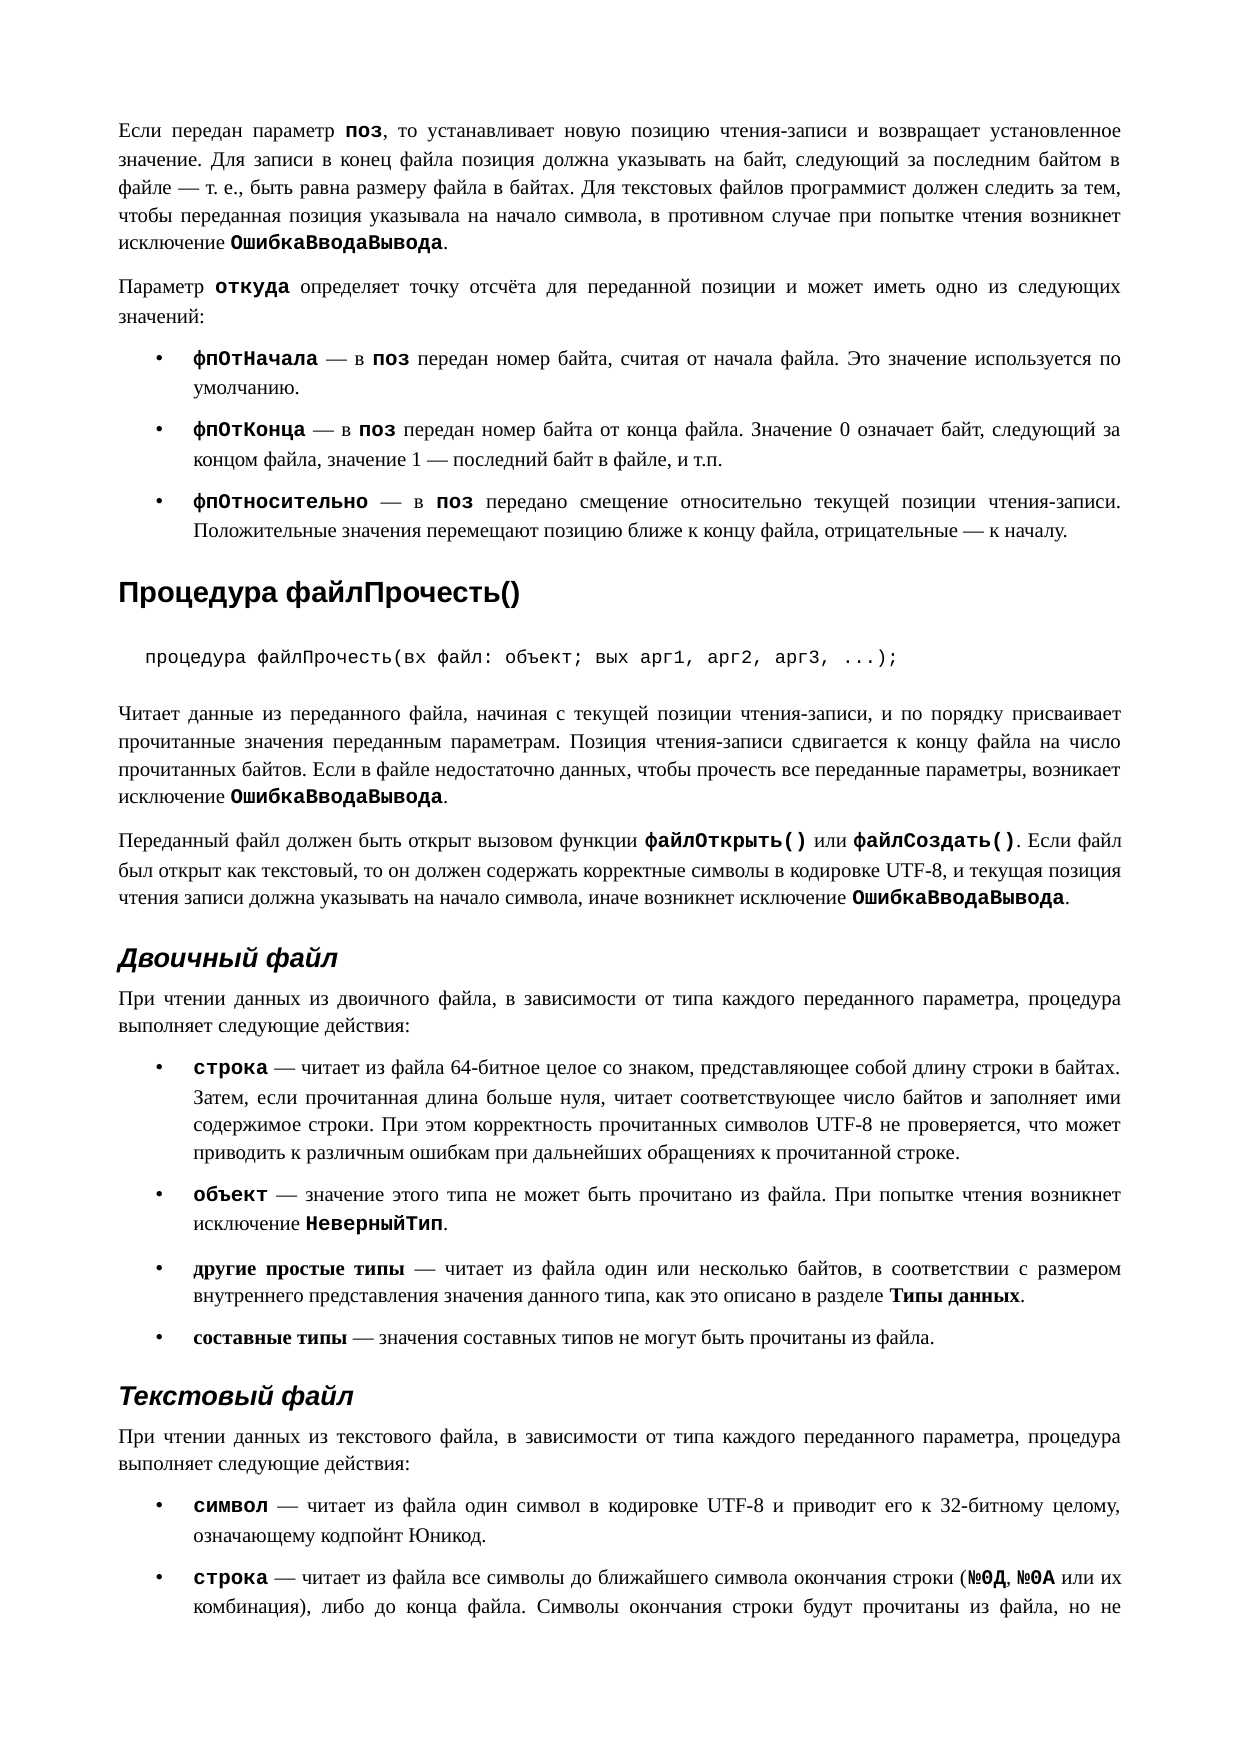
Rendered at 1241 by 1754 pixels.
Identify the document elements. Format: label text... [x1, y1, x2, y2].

list другие простые типы — читает из файла один или несколько байтов, в соответствии с размером внутреннего представления значения данного типа, как это описано в разделе Типы данных. [156, 1255, 1122, 1307]
subtitle Текстовый файл [118, 1380, 1122, 1411]
text Если передан параметр поз, то устанавливает новую позицию чтения-записи и возвращает установленное значение. Для записи в конец файла позиция должна указывать на байт, следующий за последним байтом в файле — т. е., быть равна размеру файла в байтах. Для текстовых файлов программист должен следить за тем, чтобы переданная позиция указывала на начало символа, в противном случае при попытке чтения возникнет исключение ОшибкаВводаВывода. [118, 118, 1122, 256]
list объект — значение этого типа не может быть прочитано из файла. При попытке чтения возникнет исключение НеверныйТип. [156, 1182, 1122, 1237]
list фпОтносительно — в поз передано смещение относительно текущей позиции чтения-записи. Положительные значения перемещают позицию ближе к концу файла, отрицательные — к началу. [156, 489, 1122, 542]
text процедура файлПрочесть(вх файл: объект; вых арг1, арг2, арг3, ...); [136, 638, 1104, 677]
text При чтении данных из текстового файла, в зависимости от типа каждого переданного параметра, процедура выполняет следующие действия: [118, 1424, 1122, 1475]
list строка — читает из файла все символы до ближайшего символа окончания строки (№0Д, №0А или их комбинация), либо до конца файла. Символы окончания строки будут прочитаны из файла, но не [156, 1565, 1122, 1618]
subtitle Двоичный файл [118, 942, 1122, 973]
list символ — читает из файла один символ в кодировке UTF-8 и приводит его к 32-битному целому, означающему кодпойнт Юникод. [156, 1493, 1122, 1547]
list фпОтКонца — в поз передан номер байта от конца файла. Значение 0 означает байт, следующий за концом файла, значение 1 — последний байт в файле, и т.п. [156, 417, 1122, 471]
subtitle Процедура файлПрочесть() [118, 575, 1122, 608]
text При чтении данных из двоичного файла, в зависимости от типа каждого переданного параметра, процедура выполняет следующие действия: [118, 986, 1122, 1037]
list фпОтНачала — в поз передан номер байта, считая от начала файла. Это значение используется по умолчанию. [156, 346, 1122, 399]
text Читает данные из переданного файла, начиная с текущей позиции чтения-записи, и по порядку присваивает прочитанные значения переданным параметрам. Позиция чтения-записи сдвигается к концу файла на число прочитанных байтов. Если в файле недостаточно данных, чтобы прочесть все переданные параметры, возникает исключение ОшибкаВводаВывода. [118, 701, 1122, 810]
list составные типы — значения составных типов не могут быть прочитаны из файла. [156, 1325, 1122, 1349]
list строка — читает из файла 64-битное целое со знаком, представляющее собой длину строки в байтах. Затем, если прочитанная длина больше нуля, читает соответствующее число байтов и заполняет ими содержимое строки. При этом корректность прочитанных символов UTF-8 не проверяется, что может приводить к различным ошибкам при дальнейших обращениях к прочитанной строке. [156, 1055, 1122, 1164]
text Параметр откуда определяет точку отсчёта для переданной позиции и может иметь одно из следующих значений: [118, 274, 1122, 328]
text Переданный файл должен быть открыт вызовом функции файлОткрыть() или файлСоздать(). Если файл был открыт как текстовый, то он должен содержать корректные символы в кодировке UTF-8, и текущая позиция чтения записи должна указывать на начало символа, иначе возникнет исключение ОшибкаВводаВывода. [118, 828, 1122, 911]
